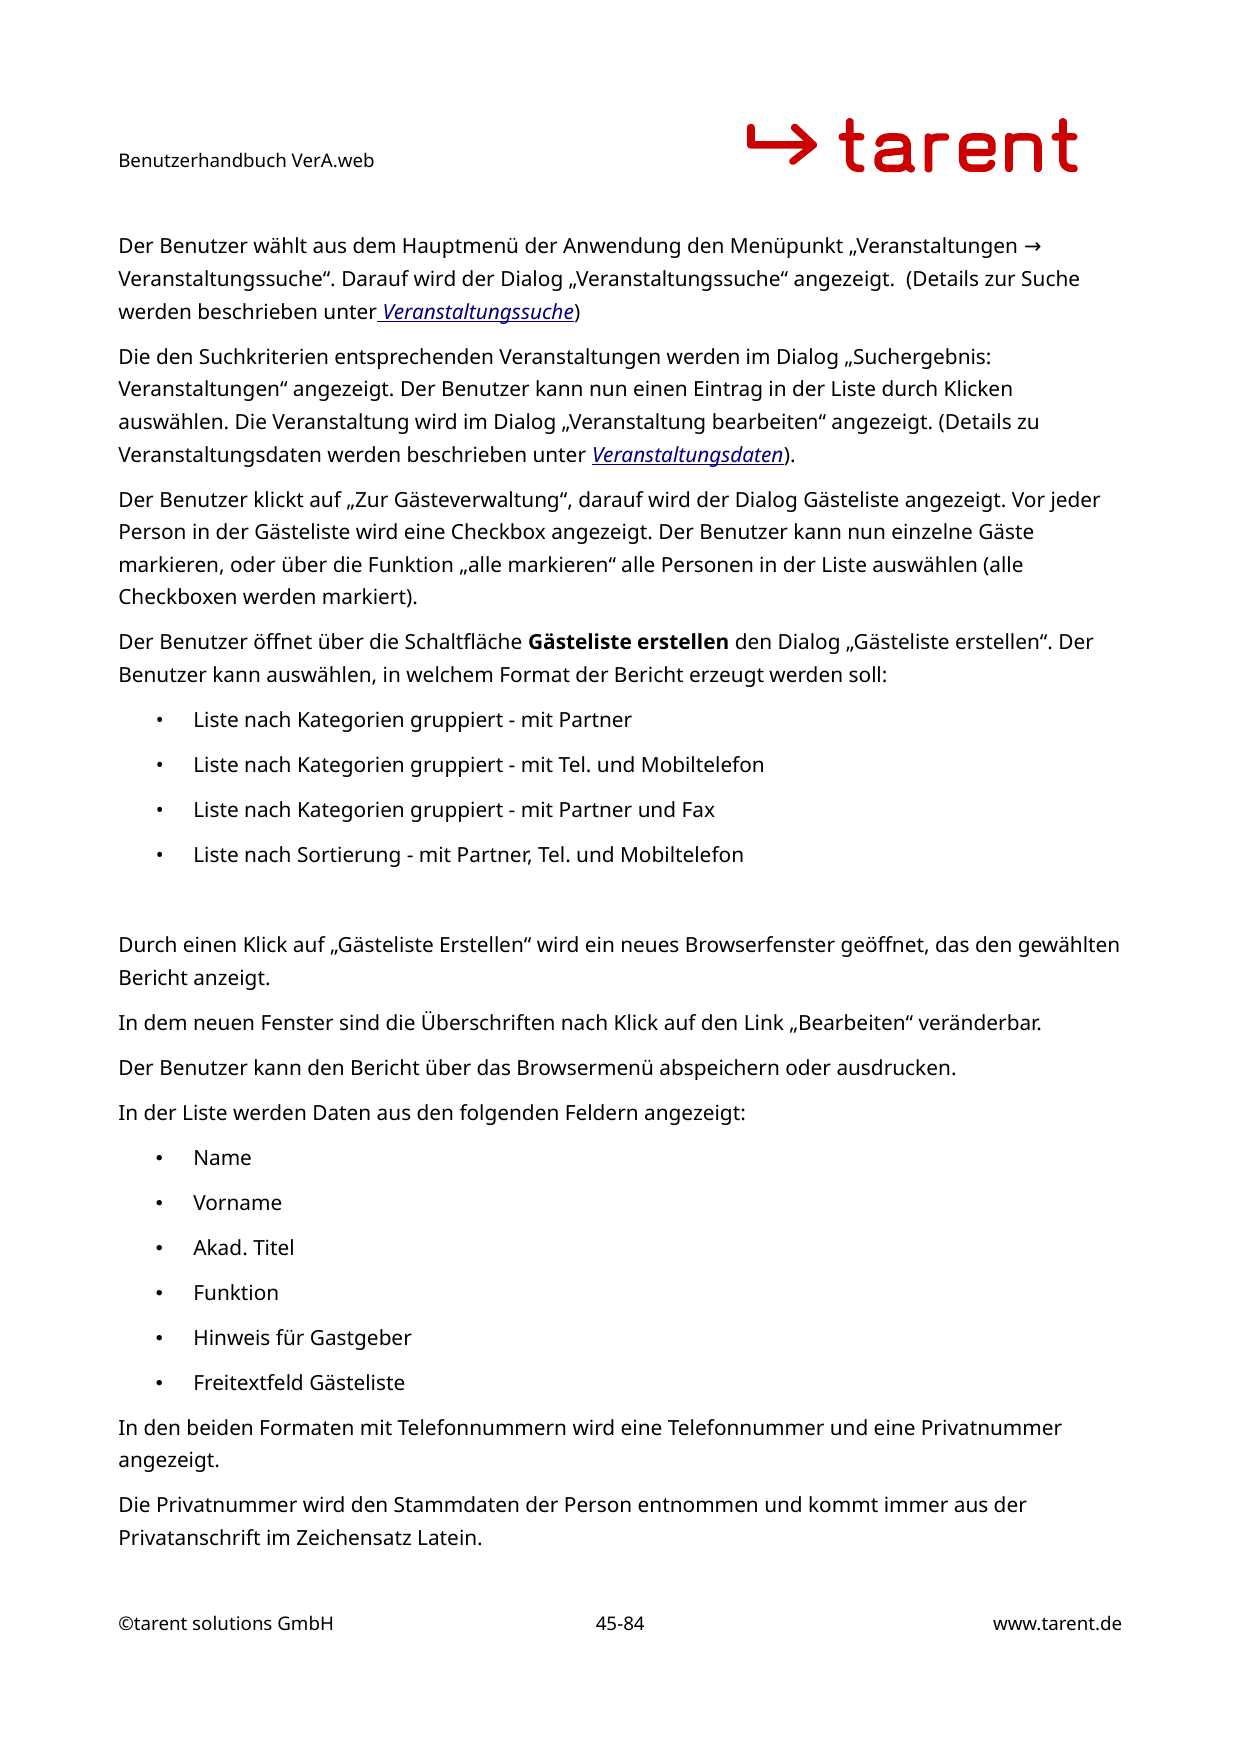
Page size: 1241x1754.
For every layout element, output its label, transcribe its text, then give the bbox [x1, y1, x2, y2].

list Liste nach Kategorien gruppiert - mit Tel. und Mobiltelefon [156, 750, 1122, 778]
text In dem neuen Fenster sind die Überschriften nach Klick auf den Link „Bearbeiten“ veränderbar. [118, 1008, 1122, 1036]
text Die den Suchkriterien entsprechenden Veranstaltungen werden im Dialog „Suchergebnis: Veranstaltungen“ angezeigt. Der Benutzer kann nun einen Eintrag in der Liste durch Klicken auswählen. Die Veranstaltung wird im Dialog „Veranstaltung bearbeiten“ angezeigt. (Details zu Veranstaltungsdaten werden beschrieben unter Veranstaltungsdaten). [118, 342, 1122, 468]
text Durch einen Klick auf „Gästeliste Erstellen“ wird ein neues Browserfenster geöffnet, das den gewählten Bericht anzeigt. [118, 930, 1122, 991]
list Name [156, 1143, 1122, 1171]
list Liste nach Kategorien gruppiert - mit Partner und Fax [156, 795, 1122, 823]
list Funktion [156, 1278, 1122, 1306]
text In den beiden Formaten mit Telefonnummern wird eine Telefonnummer und eine Privatnummer angezeigt. [118, 1413, 1122, 1474]
text Der Benutzer klickt auf „Zur Gästeverwaltung“, darauf wird der Dialog Gästeliste angezeigt. Vor jeder Person in der Gästeliste wird eine Checkbox angezeigt. Der Benutzer kann nun einzelne Gäste markieren, oder über die Funktion „alle markieren“ alle Personen in der Liste auswählen (alle Checkboxen werden markiert). [118, 485, 1122, 611]
text Der Benutzer wählt aus dem Hauptmenü der Anwendung den Menüpunkt „Veranstaltungen → Veranstaltungssuche“. Darauf wird der Dialog „Veranstaltungssuche“ angezeigt. (Details zur Suche werden beschrieben unter Veranstaltungssuche) [118, 232, 1122, 325]
text Der Benutzer öffnet über die Schaltfläche Gästeliste erstellen den Dialog „Gästeliste erstellen“. Der Benutzer kann auswählen, in welchem Format der Bericht erzeugt werden soll: [118, 627, 1122, 688]
list Akad. Titel [156, 1233, 1122, 1261]
list Freitextfeld Gästeliste [156, 1368, 1122, 1396]
list Liste nach Kategorien gruppiert - mit Partner [156, 705, 1122, 733]
text Der Benutzer kann den Bericht über das Browsermenü abspeichern oder ausdrucken. [118, 1053, 1122, 1081]
text Die Privatnummer wird den Stammdaten der Person entnommen und kommt immer aus der Privatanschrift im Zeichensatz Latein. [118, 1490, 1122, 1551]
list Liste nach Sortierung - mit Partner, Tel. und Mobiltelefon [156, 840, 1122, 868]
text In der Liste werden Daten aus den folgenden Feldern angezeigt: [118, 1098, 1122, 1126]
list Hinweis für Gastgeber [156, 1323, 1122, 1351]
list Vorname [156, 1188, 1122, 1216]
